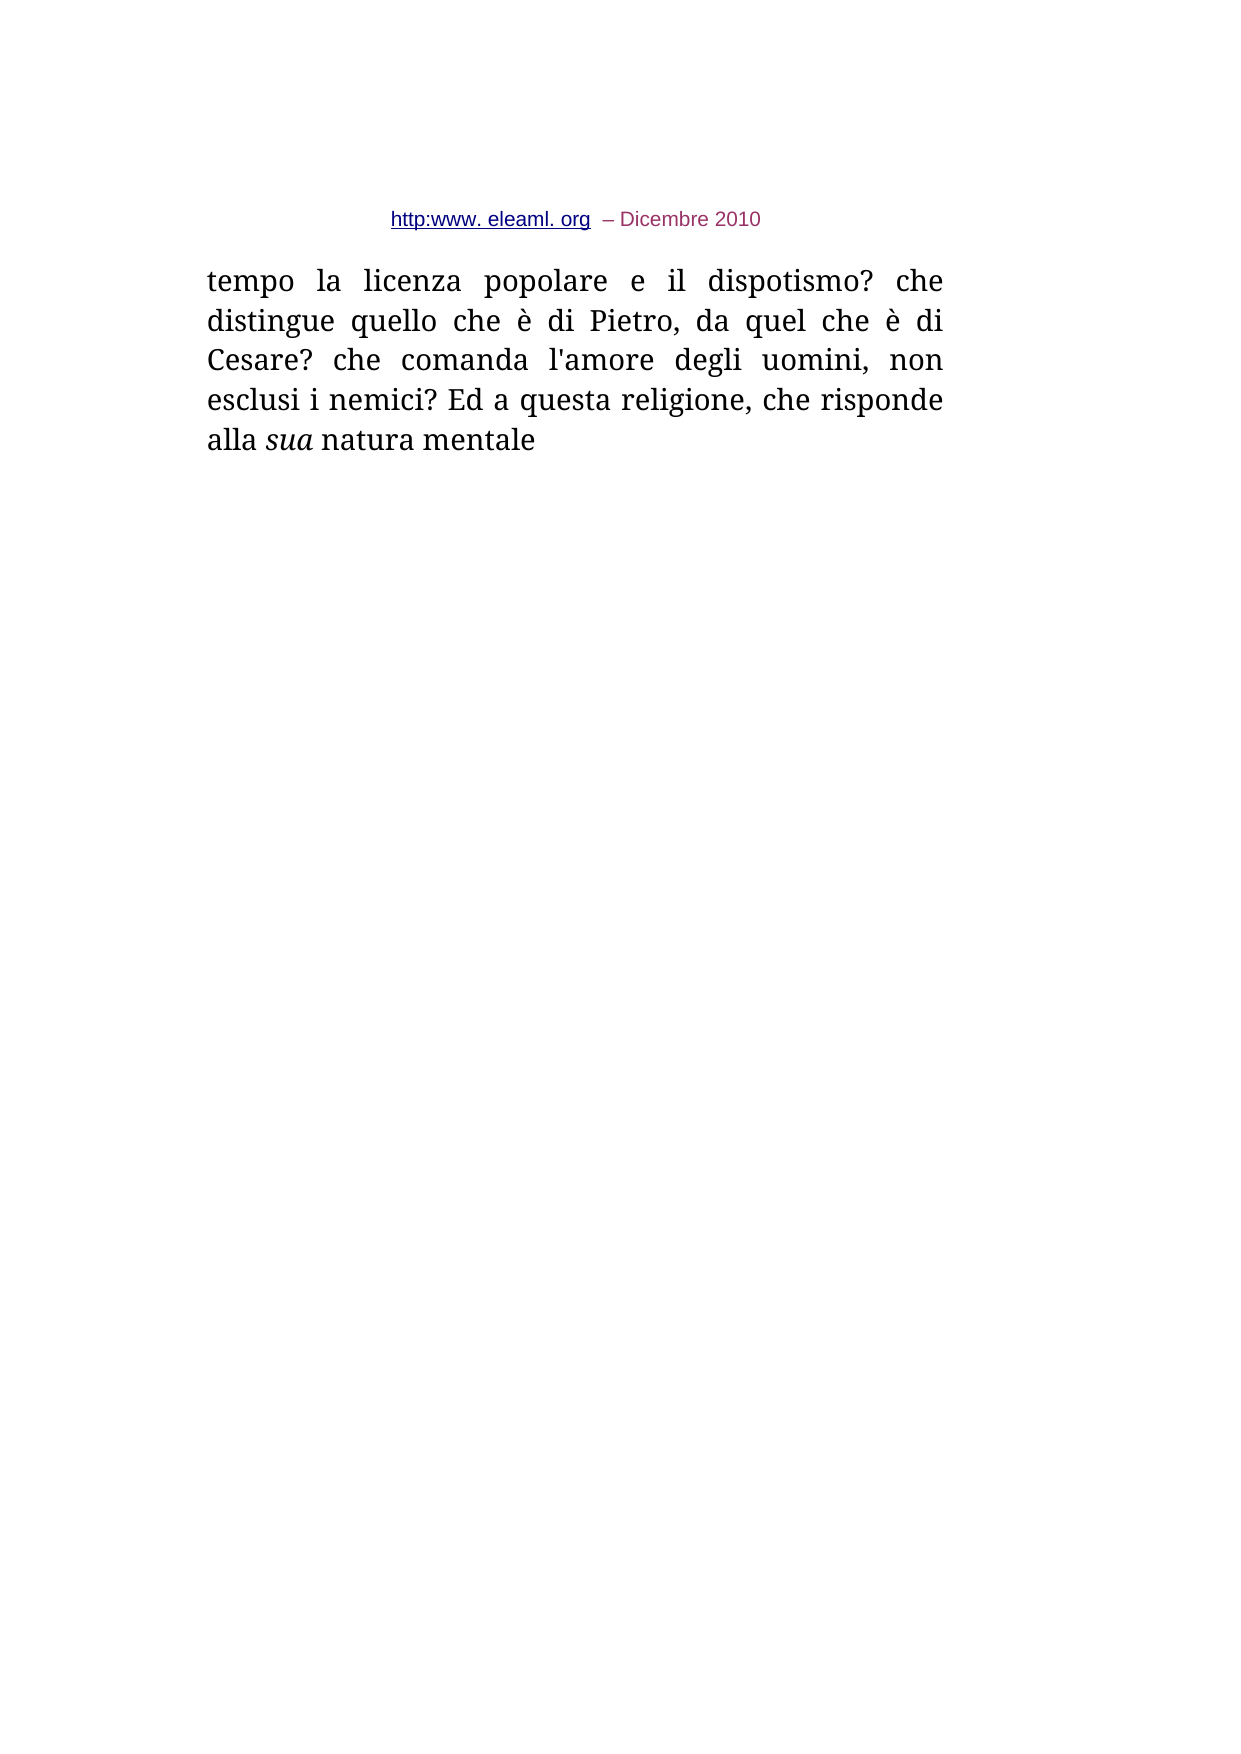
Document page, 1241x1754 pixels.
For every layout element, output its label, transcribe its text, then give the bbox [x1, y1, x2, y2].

text tempo la licenza popolare e il dispotismo? che distingue quello che è di Pietro, da quel che è di Cesare? che comanda l'amore degli uomini, non esclusi i nemici? Ed a questa religione, che risponde alla sua natura mentale [207, 260, 945, 458]
